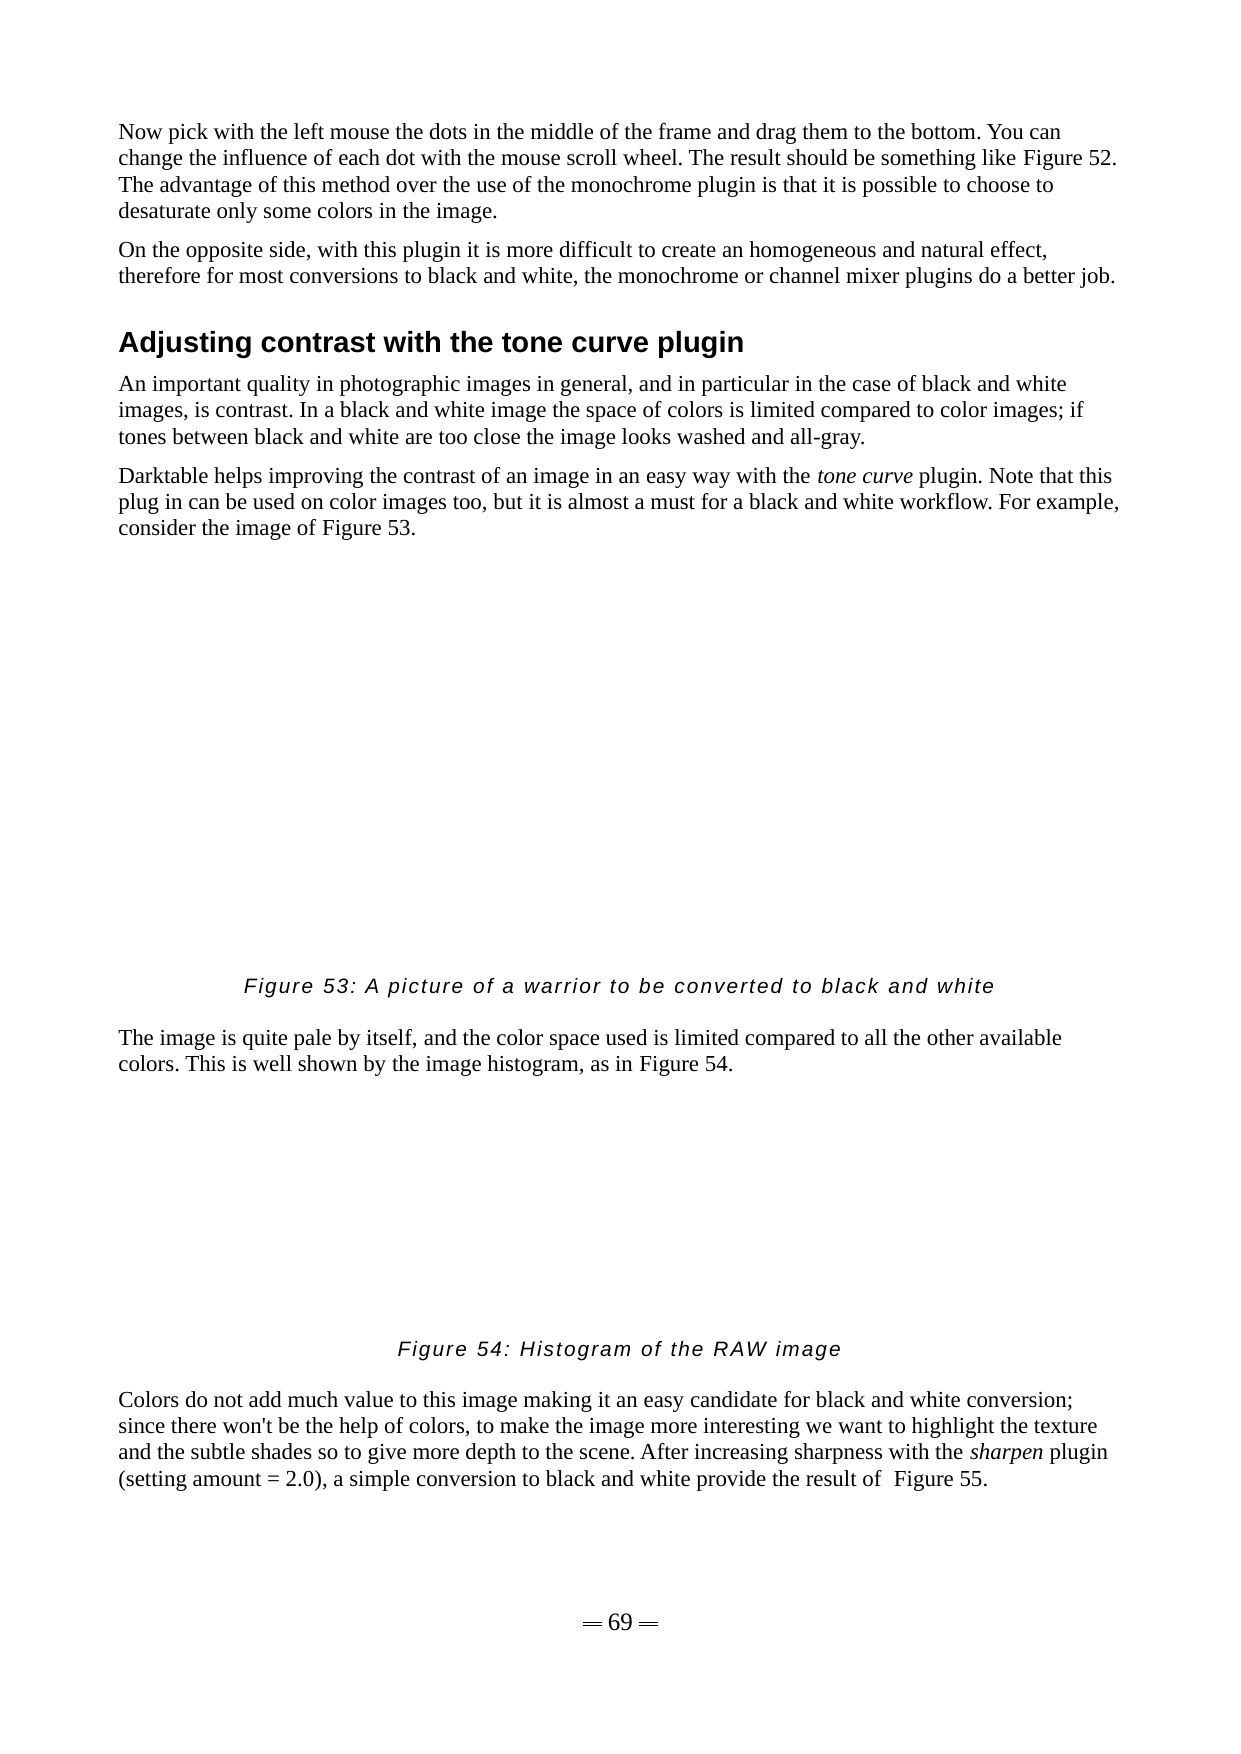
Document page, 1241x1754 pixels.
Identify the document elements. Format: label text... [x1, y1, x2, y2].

text Figure 53: A picture of a warrior to be converted to black and white [223, 570, 1017, 998]
text An important quality in photographic images in general, and in particular in the case of black and white images, is contrast. In a black and white image the space of colors is limited compared to color images; if tones between black and white are too close the image looks washed and all-gray. [118, 370, 1122, 449]
text Darktable helps improving the contrast of an image in an easy way with the tone curve plugin. Note that this plug in can be used on color images too, but it is almost a must for a black and white workflow. For example, consider the image of Figure 53. [118, 462, 1122, 541]
text The image is quite pale by itself, and the color space used is limited compared to all the other available colors. This is well shown by the image histogram, as in Figure 54. [118, 553, 1122, 1076]
subtitle Adjusting contrast with the tone curve plugin [118, 325, 1122, 358]
text Figure 54: Histogram of the RAW image [380, 1116, 860, 1360]
text On the opposite side, with this plugin it is more difficult to create an homogeneous and natural effect, therefore for most conversions to black and white, the monochrome or channel mixer plugins do a better job. [118, 236, 1122, 289]
text Colors do not add much value to this image making it an easy candidate for black and white conversion; since there won't be the help of colors, to make the image more interesting we want to highlight the texture and the subtle shades so to give more depth to the scene. After increasing sharpness with the sharpen plugin (setting amount = 2.0), a simple conversion to black and white provide the result of Figure 55. [118, 1089, 1122, 1491]
text Now pick with the left mouse the dots in the middle of the frame and drag them to the bottom. You can change the influence of each dot with the mouse scroll wheel. The result should be something like Figure 52. The advantage of this method over the use of the monochrome plugin is that it is possible to choose to desaturate only some colors in the image. [118, 118, 1122, 223]
